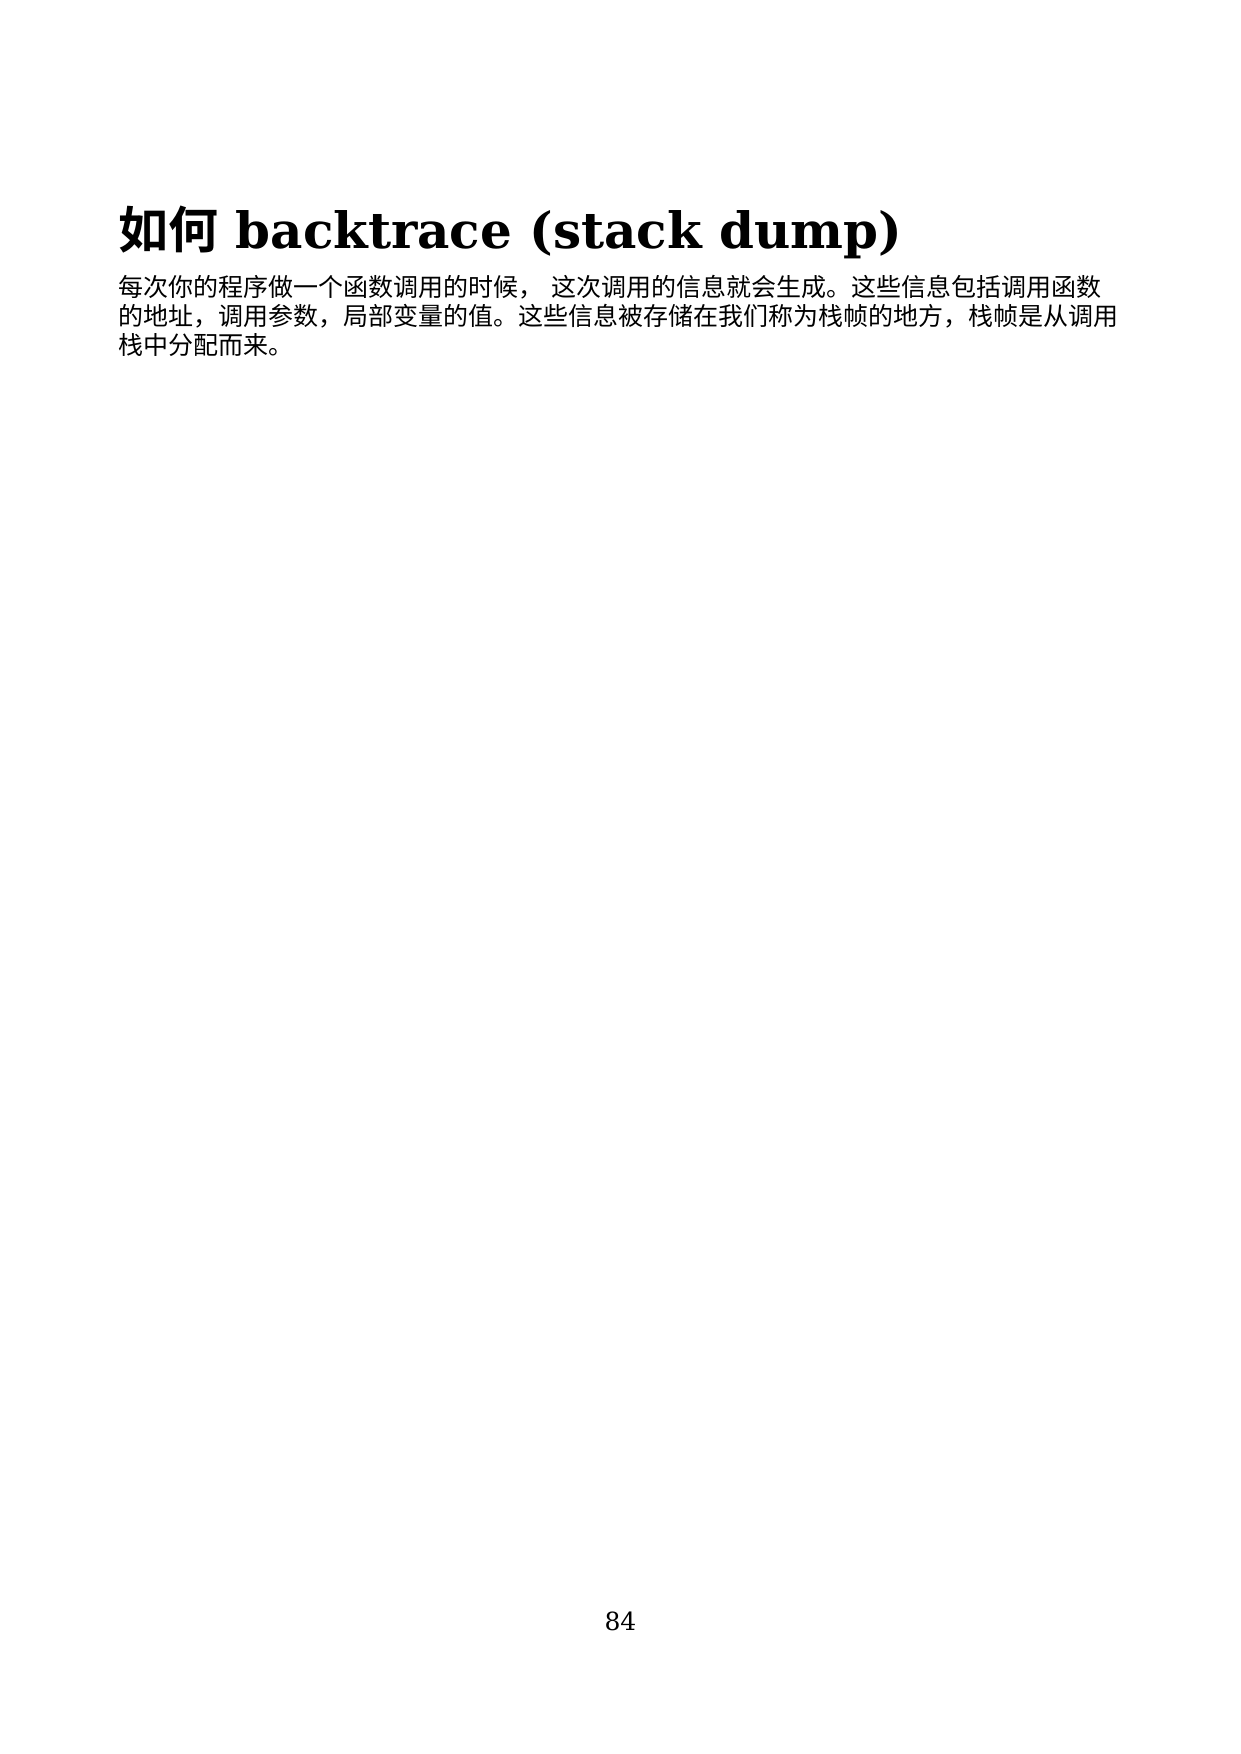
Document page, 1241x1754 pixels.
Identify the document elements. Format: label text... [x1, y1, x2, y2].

text 每次你的程序做一个函数调用的时候， 这次调用的信息就会生成。这些信息包括调用函数的地址，调用参数，局部变量的值。这些信息被存储在我们称为栈帧的地方，栈帧是从调用栈中分配而来。 [118, 273, 1122, 361]
subtitle 如何 backtrace (stack dump) [118, 202, 1122, 261]
